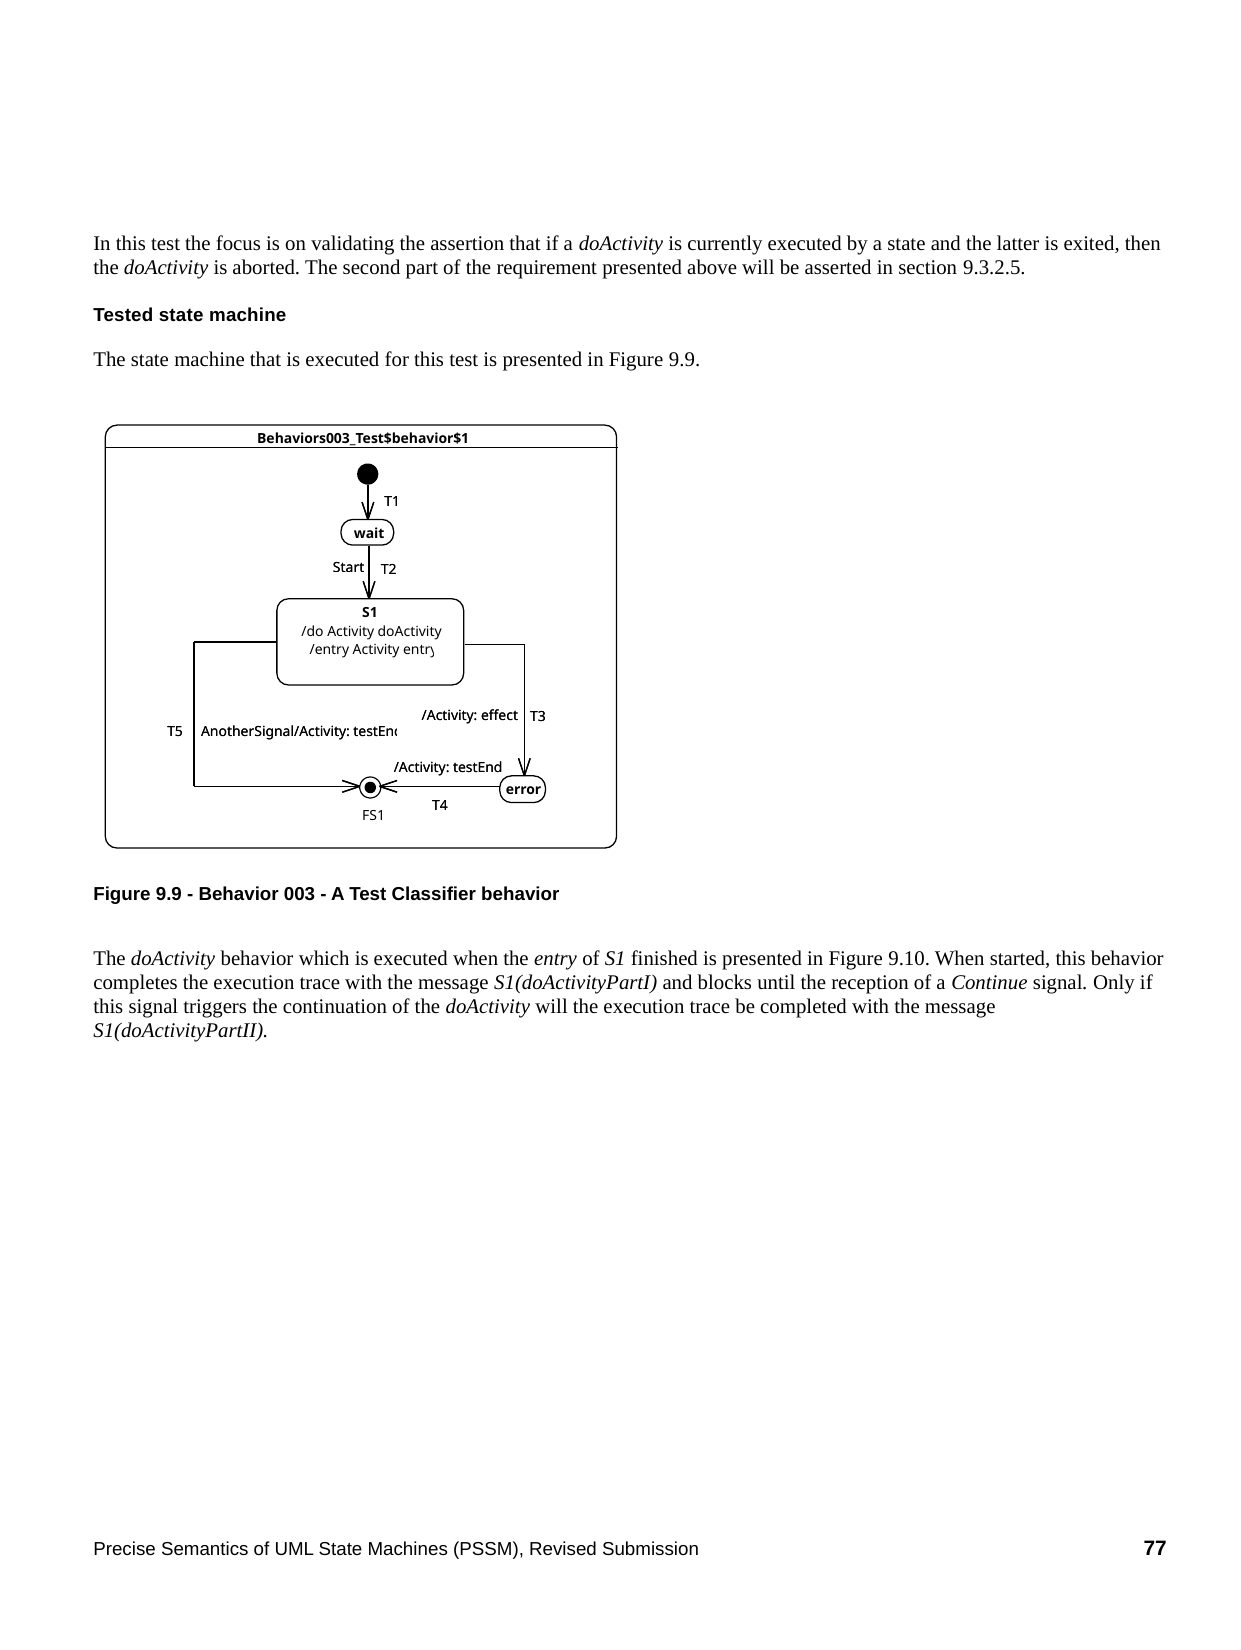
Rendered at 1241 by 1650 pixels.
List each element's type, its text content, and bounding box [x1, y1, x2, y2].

text In this test the focus is on validating the assertion that if a doActivity is currently executed by a state and the latter is exited, then the doActivity is aborted. The second part of the requirement presented above will be asserted in section 9.3.2.5. [93, 231, 1164, 279]
subtitle Tested state machine [93, 304, 1164, 326]
text The state machine that is executed for this test is presented in Figure 9.9. [93, 347, 1164, 371]
text Figure 9.9 - Behavior 003 - A Test Classifier behavior [93, 882, 772, 904]
text The doActivity behavior which is executed when the entry of S1 finished is presented in Figure 9.10. When started, this behavior completes the execution trace with the message S1(doActivityPartI) and blocks until the reception of a Continue signal. Only if this signal triggers the continuation of the doActivity will the execution trace be completed with the message S1(doActivityPartII). [93, 946, 1164, 1042]
